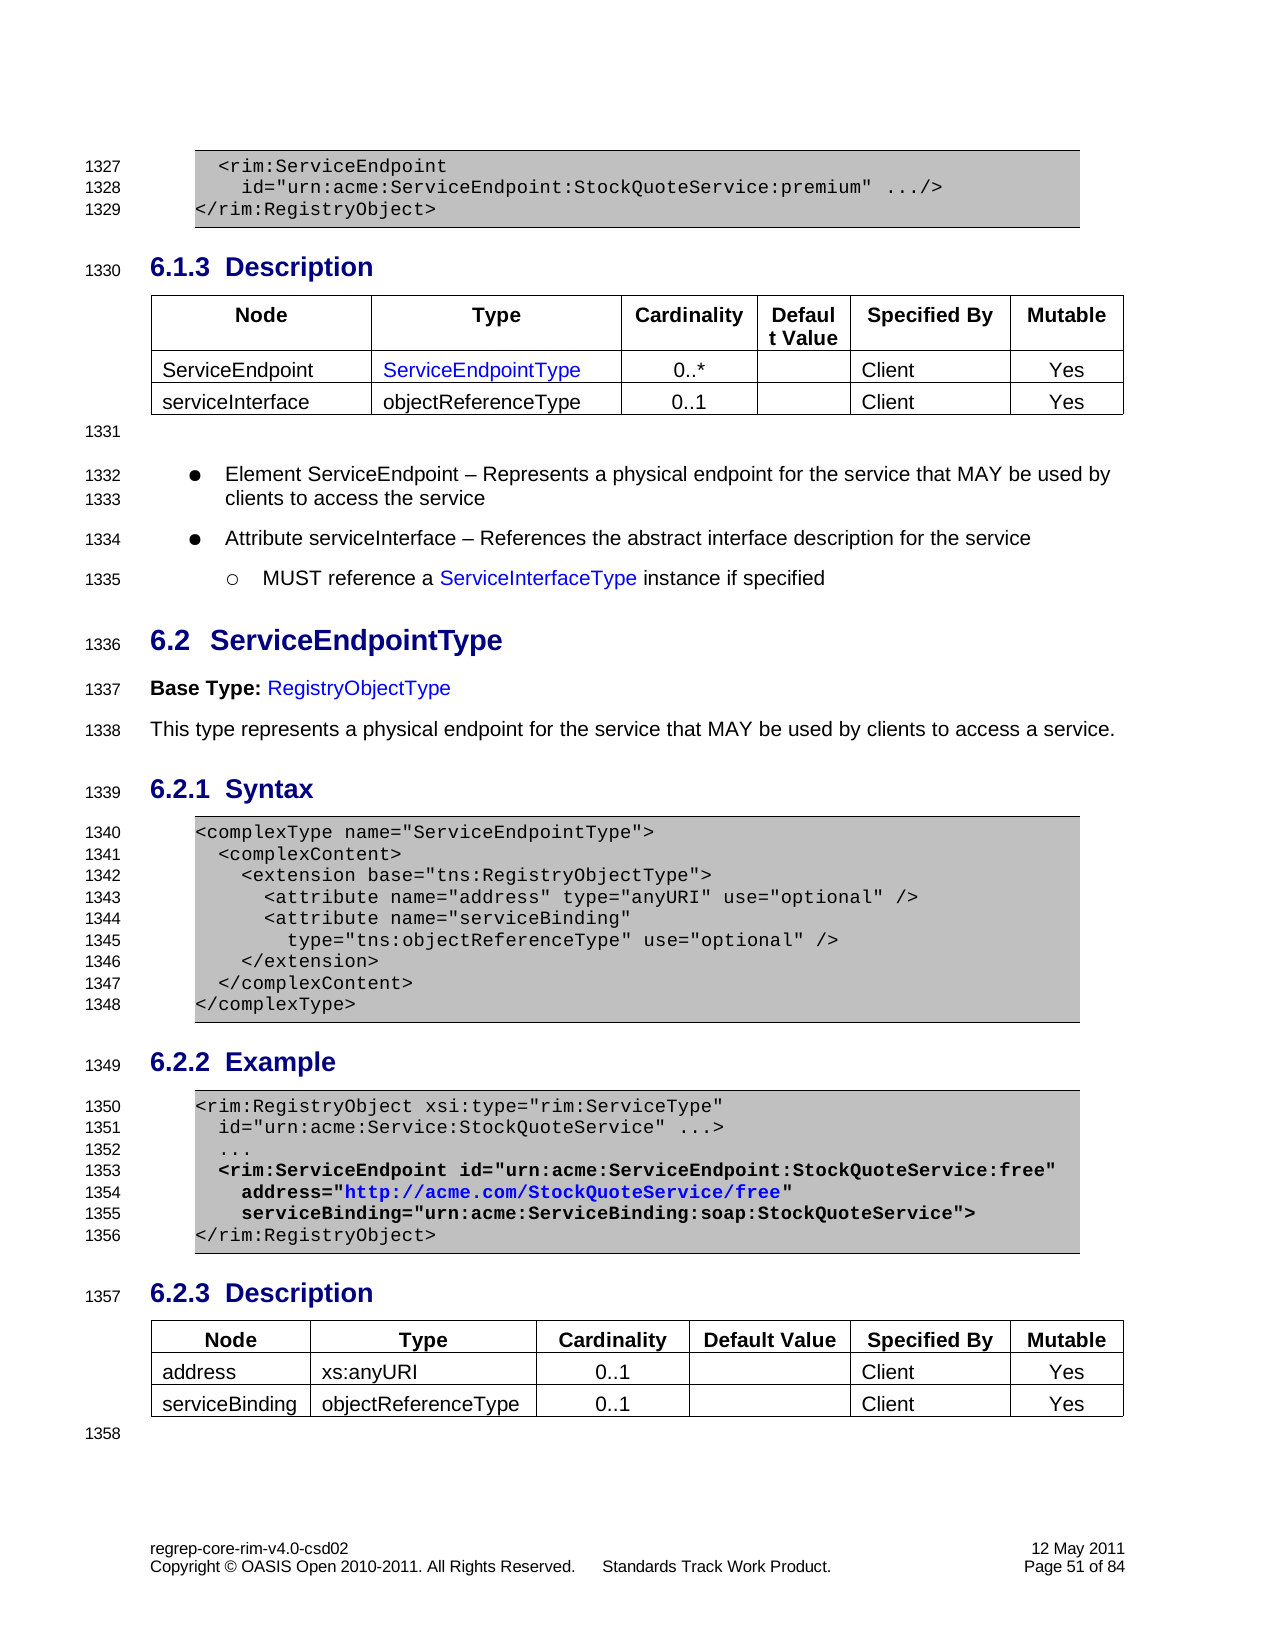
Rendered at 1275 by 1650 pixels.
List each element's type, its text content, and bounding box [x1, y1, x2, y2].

table_cell [690, 1385, 850, 1416]
table_cell Yes [1011, 1353, 1123, 1384]
text <complexContent> [195, 838, 1080, 859]
text </rim:RegistryObject> [195, 1218, 1080, 1253]
list MUST reference a ServiceInterfaceType instance if specified [225, 567, 1125, 590]
table_cell xs:anyURI [311, 1353, 536, 1384]
table_cell 0..* [622, 351, 757, 382]
table_header Cardinality [622, 296, 757, 350]
table_header Type [311, 1321, 536, 1352]
table_cell serviceBinding [152, 1385, 310, 1416]
text <complexType name="ServiceEndpointType"> [195, 817, 1080, 838]
table_cell Yes [1011, 351, 1123, 382]
text <rim:ServiceEndpoint [195, 151, 1080, 171]
text address="http://acme.com/StockQuoteService/free" [195, 1176, 1080, 1197]
subtitle Description [150, 1278, 1125, 1308]
text <attribute name="address" type="anyURI" use="optional" /> [195, 881, 1080, 902]
table_cell ServiceEndpoint [152, 351, 371, 382]
text <extension base="tns:RegistryObjectType"> [195, 859, 1080, 881]
table_header Cardinality [537, 1321, 689, 1352]
subtitle Syntax [150, 774, 1125, 804]
text Base Type: RegistryObjectType [150, 677, 1125, 700]
subtitle Example [150, 1047, 1125, 1077]
text </rim:RegistryObject> [195, 193, 1080, 227]
table_cell Client [851, 351, 1010, 382]
table_cell Client [851, 383, 1010, 414]
table_header Specified By [851, 1321, 1010, 1352]
table_cell [758, 351, 850, 382]
table_cell objectReferenceType [372, 383, 621, 414]
table_header Type [372, 296, 621, 350]
table_cell 0..1 [537, 1385, 689, 1416]
table_cell address [152, 1353, 310, 1384]
text ... [195, 1133, 1080, 1154]
table_cell 0..1 [537, 1353, 689, 1384]
table_header Default Value [690, 1321, 850, 1352]
table_cell Yes [1011, 1385, 1123, 1416]
table_cell [690, 1353, 850, 1384]
table_header Node [152, 1321, 310, 1352]
list Element ServiceEndpoint – Represents a physical endpoint for the service that MAY be used by clients to access the service [187, 463, 1125, 510]
text <attribute name="serviceBinding" [195, 902, 1080, 924]
table_cell 0..1 [622, 383, 757, 414]
table_cell objectReferenceType [311, 1385, 536, 1416]
table_header Mutable [1011, 1321, 1123, 1352]
subtitle ServiceEndpointType [150, 623, 1125, 656]
table_cell serviceInterface [152, 383, 371, 414]
table_cell [758, 383, 850, 414]
table_header Specified By [851, 296, 1010, 350]
text serviceBinding="urn:acme:ServiceBinding:soap:StockQuoteService"> [195, 1197, 1080, 1218]
table_cell Client [851, 1353, 1010, 1384]
text <rim:RegistryObject xsi:type="rim:ServiceType" [195, 1091, 1080, 1111]
text id="urn:acme:Service:StockQuoteService" ...> [195, 1111, 1080, 1133]
table_header Mutable [1011, 296, 1123, 350]
table_cell Yes [1011, 383, 1123, 414]
list Attribute serviceInterface – References the abstract interface description for the service [187, 526, 1125, 550]
text </complexContent> [195, 967, 1080, 988]
table_header Node [152, 296, 371, 350]
subtitle Description [150, 252, 1125, 282]
table_cell ServiceEndpointType [372, 351, 621, 382]
text This type represents a physical endpoint for the service that MAY be used by clients to access a service. [150, 717, 1125, 741]
text </complexType> [195, 988, 1080, 1022]
text id="urn:acme:ServiceEndpoint:StockQuoteService:premium" .../> [195, 171, 1080, 193]
table_cell Client [851, 1385, 1010, 1416]
text <rim:ServiceEndpoint id="urn:acme:ServiceEndpoint:StockQuoteService:free" [195, 1154, 1080, 1176]
table_header Default Value [758, 296, 850, 350]
text </extension> [195, 945, 1080, 967]
text type="tns:objectReferenceType" use="optional" /> [195, 924, 1080, 945]
